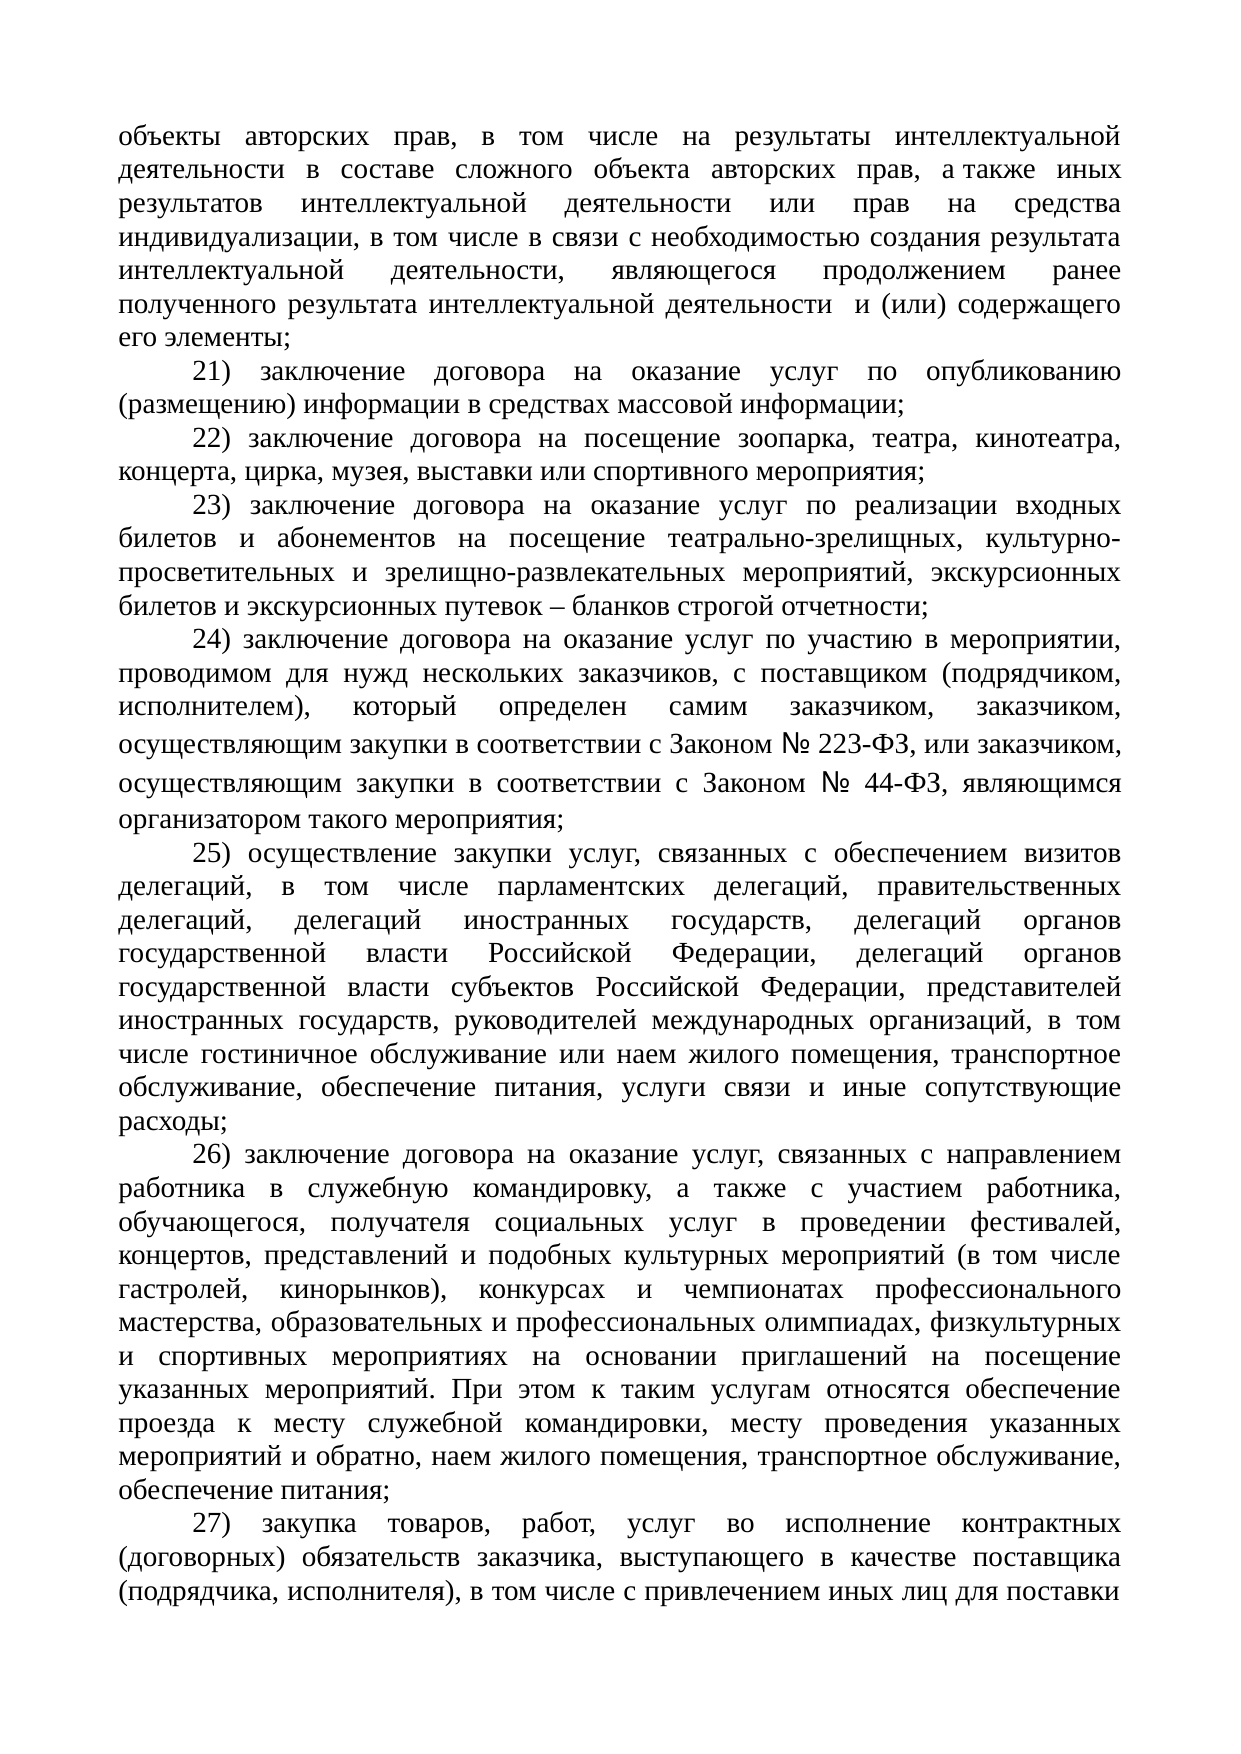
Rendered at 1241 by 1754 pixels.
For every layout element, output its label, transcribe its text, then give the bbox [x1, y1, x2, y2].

text 27) закупка товаров, работ, услуг во исполнение контрактных (договорных) обязательств заказчика, выступающего в качестве поставщика (подрядчика, исполнителя), в том числе с привлечением иных лиц для поставки [118, 1506, 1122, 1606]
text 26) заключение договора на оказание услуг, связанных с направлением работника в служебную командировку, а также с участием работника, обучающегося, получателя социальных услуг в проведении фестивалей, концертов, представлений и подобных культурных мероприятий (в том числе гастролей, кинорынков), конкурсах и чемпионатах профессионального мастерства, образовательных и профессиональных олимпиадах, физкультурных и спортивных мероприятиях на основании приглашений на посещение указанных мероприятий. При этом к таким услугам относятся обеспечение проезда к месту служебной командировки, месту проведения указанных мероприятий и обратно, наем жилого помещения, транспортное обслуживание, обеспечение питания; [118, 1137, 1122, 1506]
text объекты авторских прав, в том числе на результаты интеллектуальной деятельности в составе сложного объекта авторских прав, а также иных результатов интеллектуальной деятельности или прав на средства индивидуализации, в том числе в связи с необходимостью создания результата интеллектуальной деятельности, являющегося продолжением ранее полученного результата интеллектуальной деятельности и (или) содержащего его элементы; [118, 118, 1122, 353]
text 23) заключение договора на оказание услуг по реализации входных билетов и абонементов на посещение театрально-зрелищных, культурно-просветительных и зрелищно-развлекательных мероприятий, экскурсионных билетов и экскурсионных путевок – бланков строгой отчетности; [118, 487, 1122, 621]
text 24) заключение договора на оказание услуг по участию в мероприятии, проводимом для нужд нескольких заказчиков, с поставщиком (подрядчиком, исполнителем), который определен самим заказчиком, заказчиком, осуществляющим закупки в соответствии с Законом № 223-ФЗ, или заказчиком, осуществляющим закупки в соответствии с Законом № 44-ФЗ, являющимся организатором такого мероприятия; [118, 621, 1122, 835]
text 22) заключение договора на посещение зоопарка, театра, кинотеатра, концерта, цирка, музея, выставки или спортивного мероприятия; [118, 420, 1122, 487]
text 25) осуществление закупки услуг, связанных с обеспечением визитов делегаций, в том числе парламентских делегаций, правительственных делегаций, делегаций иностранных государств, делегаций органов государственной власти Российской Федерации, делегаций органов государственной власти субъектов Российской Федерации, представителей иностранных государств, руководителей международных организаций, в том числе гостиничное обслуживание или наем жилого помещения, транспортное обслуживание, обеспечение питания, услуги связи и иные сопутствующие расходы; [118, 835, 1122, 1137]
text 21) заключение договора на оказание услуг по опубликованию (размещению) информации в средствах массовой информации; [118, 353, 1122, 420]
